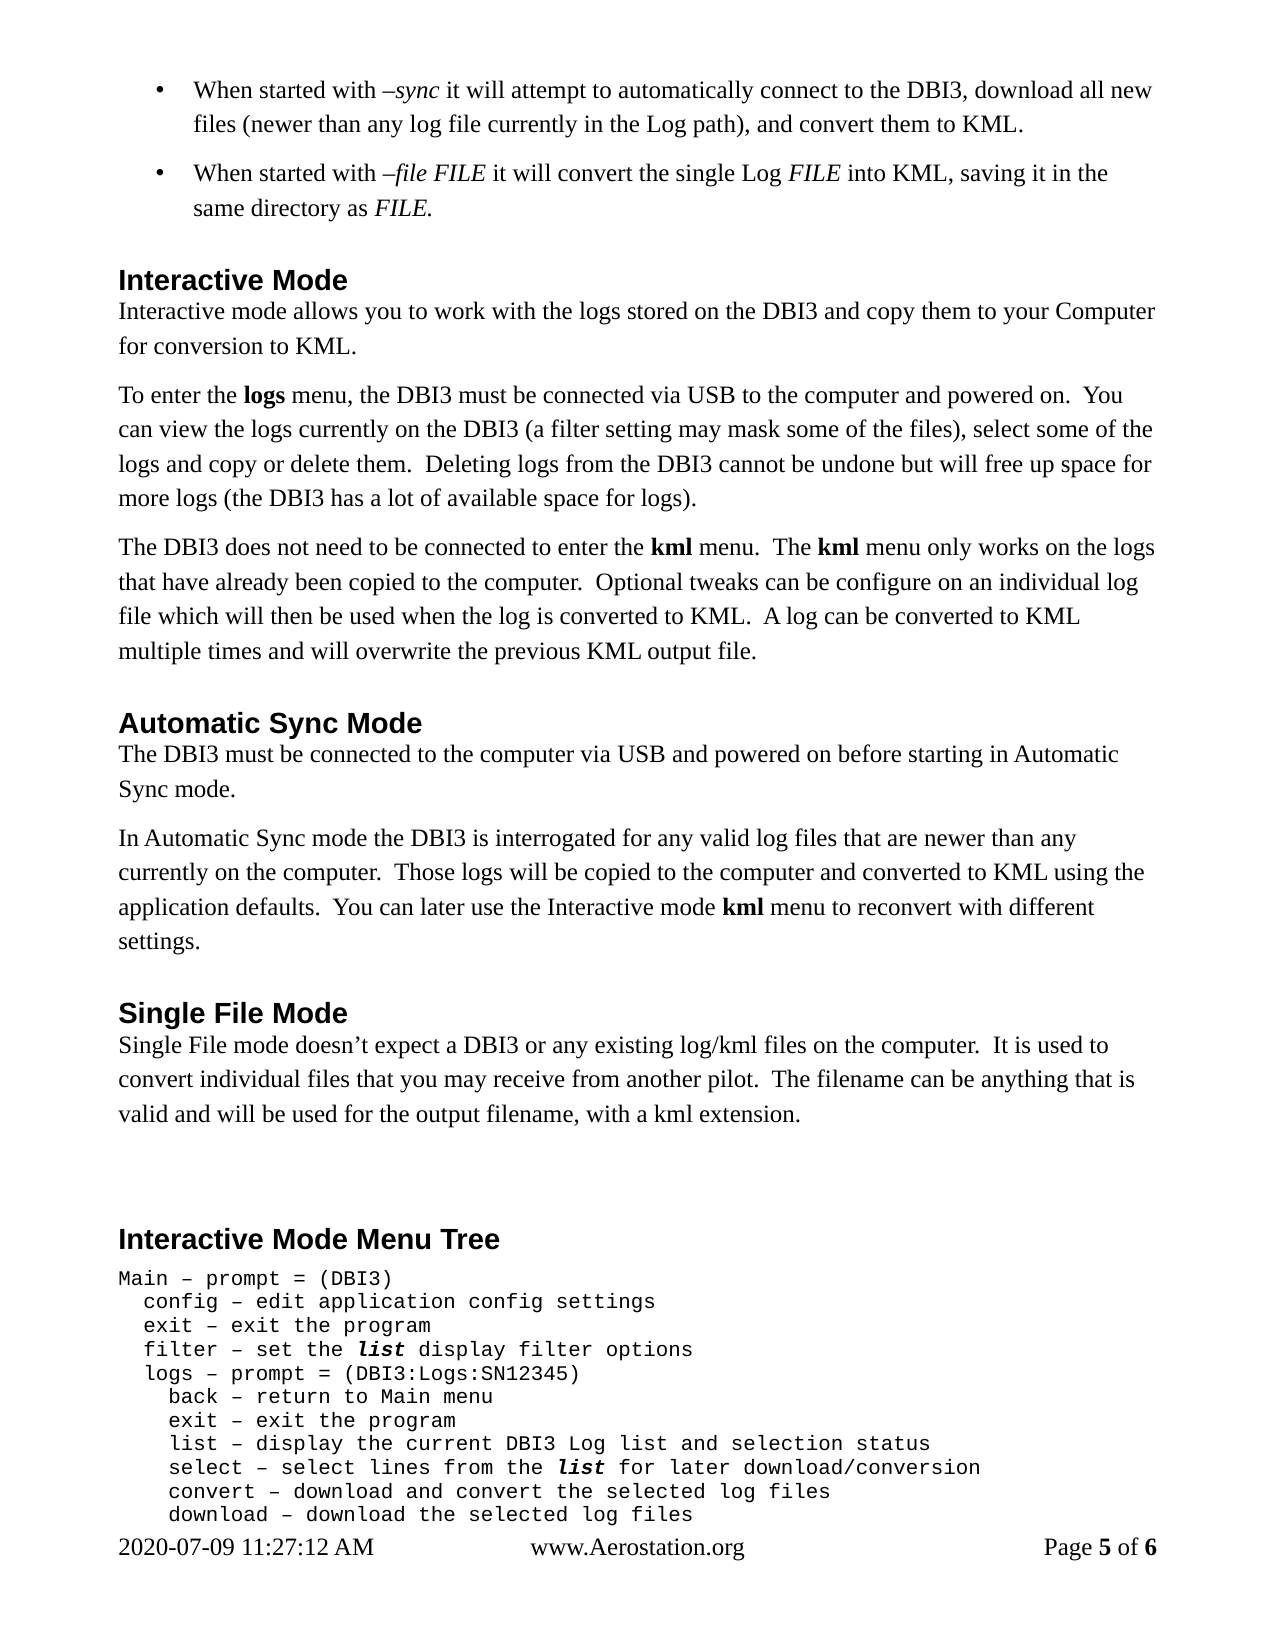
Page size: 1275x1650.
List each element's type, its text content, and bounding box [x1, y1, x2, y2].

subtitle Interactive Mode Menu Tree [118, 1222, 1157, 1255]
text logs – prompt = (DBI3:Logs:SN12345) [118, 1362, 1157, 1386]
text filter – set the list display filter options [118, 1339, 1157, 1362]
subtitle Interactive Mode [118, 263, 1157, 296]
text exit – exit the program [118, 1315, 1157, 1339]
text download – download the selected log files [118, 1504, 1157, 1528]
subtitle Automatic Sync Mode [118, 706, 1157, 739]
text In Automatic Sync mode the DBI3 is interrogated for any valid log files that are newer than any currently on the computer. Those logs will be copied to the computer and converted to KML using the application defaults. You can later use the Interactive mode kml menu to reconvert with different settings. [118, 823, 1157, 955]
text config – edit application config settings [118, 1292, 1157, 1315]
subtitle Single File Mode [118, 996, 1157, 1030]
text Interactive mode allows you to work with the logs stored on the DBI3 and copy them to your Computer for conversion to KML. [118, 296, 1157, 360]
list When started with –file FILE it will convert the single Log FILE into KML, saving it in the same directory as FILE. [156, 158, 1157, 222]
text To enter the logs menu, the DBI3 must be connected via USB to the computer and powered on. You can view the logs currently on the DBI3 (a filter setting may mask some of the files), select some of the logs and copy or delete them. Deleting logs from the DBI3 cannot be undone but will free up space for more logs (the DBI3 has a lot of available space for logs). [118, 380, 1157, 512]
text convert – download and convert the selected log files [118, 1481, 1157, 1504]
text The DBI3 must be connected to the computer via USB and powered on before starting in Automatic Sync mode. [118, 739, 1157, 803]
text back – return to Main menu [118, 1386, 1157, 1410]
text exit – exit the program [118, 1410, 1157, 1433]
text Single File mode doesn’t expect a DBI3 or any existing log/kml files on the computer. It is used to convert individual files that you may receive from another pilot. The filename can be anything that is valid and will be used for the output filename, with a kml extension. [118, 1030, 1157, 1127]
text select – select lines from the list for later download/conversion [118, 1457, 1157, 1481]
text The DBI3 does not need to be connected to enter the kml menu. The kml menu only works on the logs that have already been copied to the computer. Optional tweaks can be configure on an individual log file which will then be used when the log is converted to KML. A log can be converted to KML multiple times and will overwrite the previous KML output file. [118, 532, 1157, 665]
list When started with –sync it will attempt to automatically connect to the DBI3, download all new files (newer than any log file currently in the Log path), and convert them to KML. [156, 75, 1157, 138]
text Main – prompt = (DBI3) [118, 1268, 1157, 1292]
text list – display the current DBI3 Log list and selection status [118, 1433, 1157, 1457]
